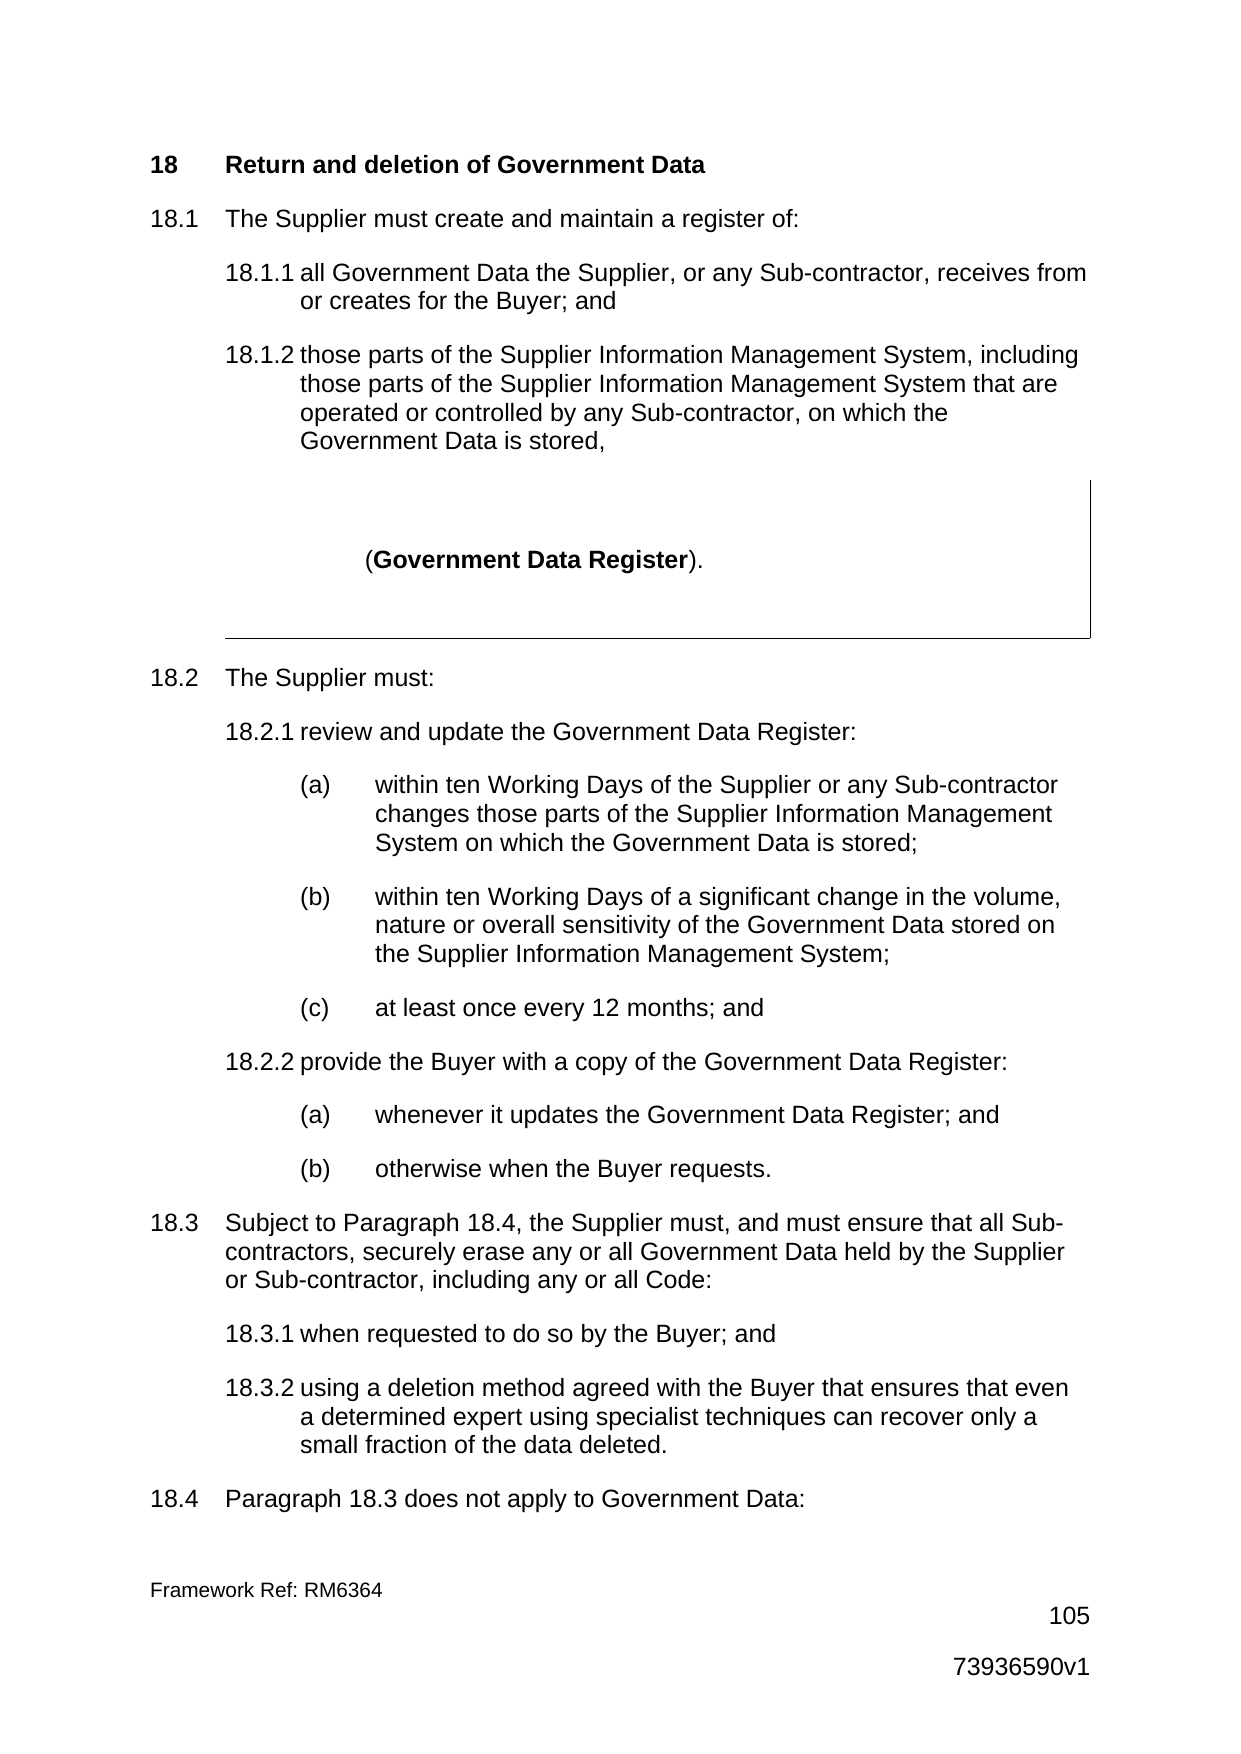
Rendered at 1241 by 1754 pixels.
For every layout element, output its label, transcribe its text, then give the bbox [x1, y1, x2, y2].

list those parts of the Supplier Information Management System, including those parts of the Supplier Information Management System that are operated or controlled by any Sub-contractor, on which the Government Data is stored, [225, 340, 1090, 455]
list within ten Working Days of the Supplier or any Sub-contractor changes those parts of the Supplier Information Management System on which the Government Data is stored; [300, 770, 1090, 857]
list at least once every 12 months; and [300, 993, 1090, 1022]
list Subject to Paragraph 18.4, the Supplier must, and must ensure that all Sub-contractors, securely erase any or all Government Data held by the Supplier or Sub-contractor, including any or all Code: [150, 1208, 1090, 1294]
list Return and deletion of Government Data [150, 150, 1090, 179]
list The Supplier must create and maintain a register of: [150, 204, 1090, 232]
list otherwise when the Buyer requests. [300, 1154, 1090, 1183]
list provide the Buyer with a copy of the Government Data Register: [225, 1047, 1090, 1075]
list Paragraph 18.3 does not apply to Government Data: [150, 1484, 1090, 1513]
list whenever it updates the Government Data Register; and [300, 1100, 1090, 1129]
list when requested to do so by the Buyer; and [225, 1319, 1090, 1348]
list all Government Data the Supplier, or any Sub-contractor, receives from or creates for the Buyer; and [225, 257, 1090, 315]
list within ten Working Days of a significant change in the volume, nature or overall sensitivity of the Government Data stored on the Supplier Information Management System; [300, 882, 1090, 968]
subtitle (Government Data Register). [225, 480, 1090, 638]
list review and update the Government Data Register: [225, 717, 1090, 745]
list using a deletion method agreed with the Buyer that ensures that even a determined expert using specialist techniques can recover only a small fraction of the data deleted. [225, 1373, 1090, 1459]
list The Supplier must: [150, 663, 1090, 692]
